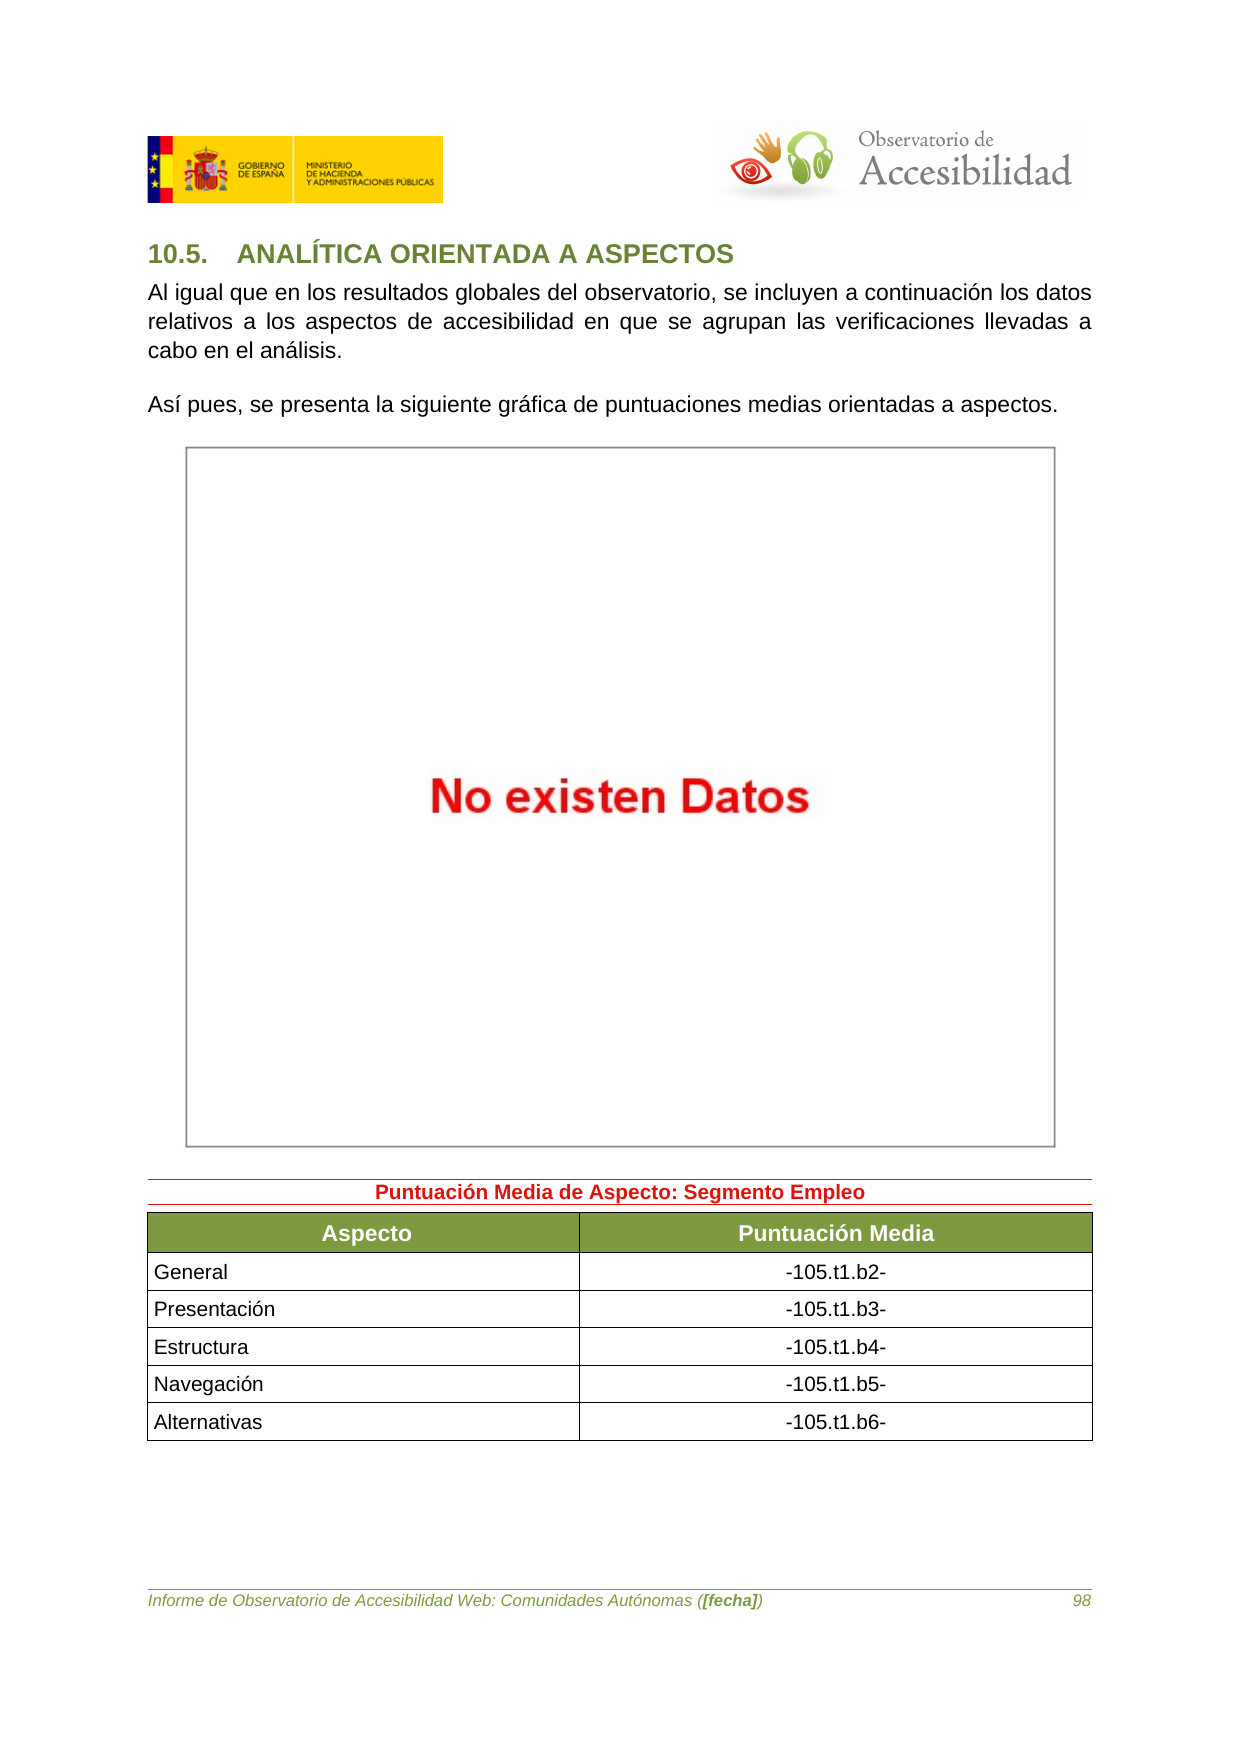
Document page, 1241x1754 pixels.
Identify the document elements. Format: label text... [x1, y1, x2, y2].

table_cell -105.t1.b4- [580, 1328, 1092, 1365]
table_cell Navegación [148, 1366, 579, 1402]
table_cell -105.t1.b6- [580, 1403, 1092, 1440]
table_cell Alternativas [148, 1403, 579, 1440]
table_cell -105.t1.b5- [580, 1366, 1092, 1402]
list Analítica orientada a aspectos [148, 238, 1092, 269]
text Puntuación Media de Aspecto: Segmento Empleo [148, 1180, 1092, 1204]
table_cell General [148, 1253, 579, 1290]
picture [710, 122, 1086, 205]
picture [178, 444, 1062, 1154]
text Así pues, se presenta la siguiente gráfica de puntuaciones medias orientadas a aspectos. [148, 391, 1092, 417]
table_cell Presentación [148, 1291, 579, 1327]
table_cell -105.t1.b3- [580, 1291, 1092, 1327]
table_header Aspecto [148, 1213, 579, 1252]
table_cell Estructura [148, 1328, 579, 1365]
picture [147, 136, 443, 203]
table_cell -105.t1.b2- [580, 1253, 1092, 1290]
text Al igual que en los resultados globales del observatorio, se incluyen a continuación los datos relativos a los aspectos de accesibilidad en que se agrupan las verificaciones llevadas a cabo en el análisis. [148, 279, 1092, 363]
table_header Puntuación Media [580, 1213, 1092, 1252]
